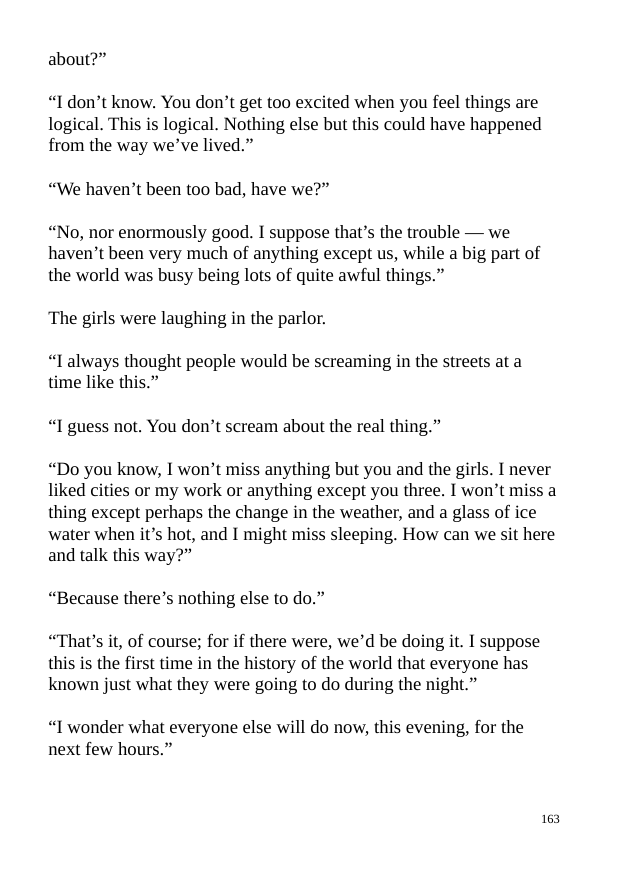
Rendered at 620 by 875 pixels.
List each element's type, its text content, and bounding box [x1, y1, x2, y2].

text about?” “I don’t know. You don’t get too excited when you feel things are logical. This is logical. Nothing else but this could have happened from the way we’ve lived.” “We haven’t been too bad, have we?” “No, nor enormously good. I suppose that’s the trouble — we haven’t been very much of anything except us, while a big part of the world was busy being lots of quite awful things.” The girls were laughing in the parlor. “I always thought people would be screaming in the streets at a time like this.” “I guess not. You don’t scream about the real thing.” “Do you know, I won’t miss anything but you and the girls. I never liked cities or my work or anything except you three. I won’t miss a thing except perhaps the change in the weather, and a glass of ice water when it’s hot, and I might miss sleeping. How can we sit here and talk this way?” “Because there’s nothing else to do.” “That’s it, of course; for if there were, we’d be doing it. I suppose this is the first time in the history of the world that everyone has known just what they were going to do during the night.” “I wonder what everyone else will do now, this evening, for the next few hours.” [48, 48, 559, 781]
